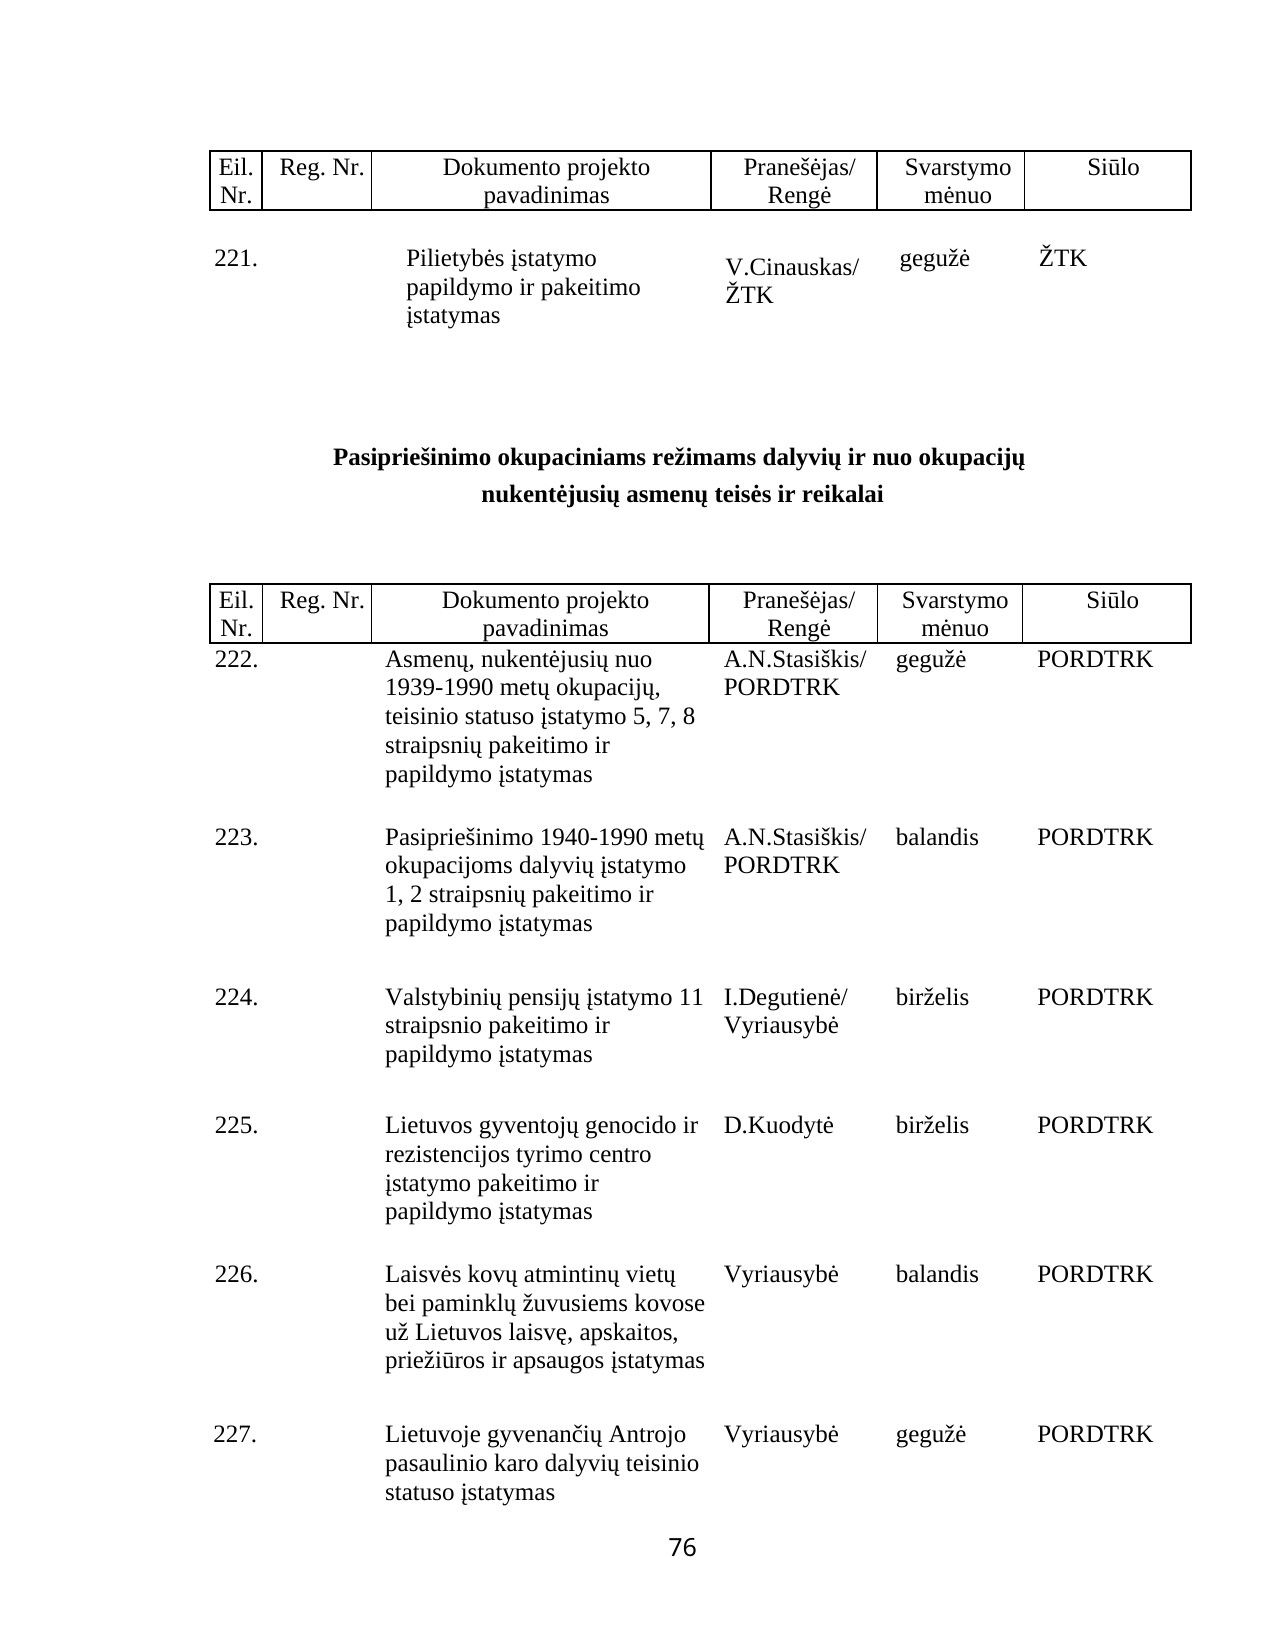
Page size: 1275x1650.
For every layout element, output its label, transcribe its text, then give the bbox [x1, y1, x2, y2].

table_cell 224. [210, 982, 263, 1076]
table_cell [263, 1110, 273, 1225]
table_header [1023, 585, 1034, 642]
table_cell [263, 1076, 273, 1110]
table_cell PORDTRK [1034, 644, 1191, 787]
table_cell [278, 211, 372, 243]
table_cell [1023, 1419, 1034, 1512]
table_cell [720, 948, 877, 982]
table_cell [1023, 788, 1034, 822]
table_cell [709, 1385, 720, 1419]
table_cell [263, 1259, 273, 1385]
table_cell [877, 1259, 892, 1385]
table_cell [709, 1076, 720, 1110]
table_header Reg. Nr. [273, 585, 371, 642]
table_cell [210, 788, 263, 822]
table_cell 223. [210, 822, 263, 948]
table_cell [273, 1110, 371, 1225]
table_header Siūlo [1036, 152, 1190, 209]
table_cell Pilietybės įstatymo papildymo ir pakeitimo įstatymas [403, 243, 711, 329]
table_cell [263, 1225, 273, 1259]
table_cell [371, 948, 382, 982]
table_cell [273, 822, 371, 948]
table_cell [371, 644, 382, 787]
table_cell [720, 788, 877, 822]
table_cell [382, 1076, 709, 1110]
table_cell [263, 948, 273, 982]
table_cell A.N.Stasiškis/ PORDTRK [720, 644, 877, 787]
table_cell PORDTRK [1034, 822, 1191, 948]
table_cell [1034, 1225, 1191, 1259]
table_cell [877, 1419, 892, 1512]
table_cell [1023, 1259, 1034, 1385]
table_cell [1023, 1076, 1034, 1110]
table_header Siūlo [1034, 585, 1190, 642]
table_cell [210, 1225, 263, 1259]
table_cell [1023, 948, 1034, 982]
table_cell [210, 948, 263, 982]
table_cell [278, 243, 387, 329]
table_cell [387, 243, 403, 329]
table_cell PORDTRK [1034, 1419, 1191, 1512]
table_header [263, 585, 273, 642]
table_cell [1023, 1385, 1034, 1419]
table_cell [709, 644, 720, 787]
table_cell [403, 211, 711, 243]
table_cell birželis [893, 982, 1022, 1076]
table_cell [1023, 1225, 1034, 1259]
table_cell 221. [210, 243, 262, 329]
table_cell [893, 1385, 1022, 1419]
table_cell [382, 1225, 709, 1259]
table_cell [263, 1385, 273, 1419]
table_cell [711, 243, 722, 329]
table_cell gegužė [893, 644, 1022, 787]
table_cell Valstybinių pensijų įstatymo 11 straipsnio pakeitimo ir papildymo įstatymas [382, 982, 709, 1076]
table_cell [877, 243, 896, 329]
table_cell [371, 788, 382, 822]
table_cell [1023, 822, 1034, 948]
table_cell [371, 1385, 382, 1419]
table_cell [210, 1076, 263, 1110]
table_cell [1023, 1110, 1034, 1225]
table_cell [273, 788, 371, 822]
table_cell Laisvės kovų atmintinų vietų bei paminklų žuvusiems kovose už Lietuvos laisvę, apskaitos, priežiūros ir apsaugos įstatymas [382, 1259, 709, 1385]
table_cell [382, 788, 709, 822]
table_cell [382, 1385, 709, 1419]
table_cell [262, 243, 278, 329]
table_cell PORDTRK [1034, 982, 1191, 1076]
table_cell [877, 822, 892, 948]
table_cell [877, 1225, 892, 1259]
table_cell [877, 1076, 892, 1110]
table_cell [210, 211, 262, 243]
table_cell [709, 948, 720, 982]
table_cell [263, 822, 273, 948]
table_cell 227. [210, 1419, 263, 1512]
table_cell [1034, 948, 1191, 982]
table_cell [893, 1076, 1022, 1110]
table_cell [371, 1110, 382, 1225]
table_cell balandis [893, 822, 1022, 948]
text Pasipriešinimo okupaciniams režimams dalyvių ir nuo okupacijų nukentėjusių asmenų teisės ir reikalai [210, 433, 1155, 508]
table_header [372, 585, 382, 642]
table_cell [371, 982, 382, 1076]
table_cell [711, 211, 722, 243]
table_cell [273, 1385, 371, 1419]
table_cell [273, 948, 371, 982]
table_cell [877, 1385, 892, 1419]
table_cell [877, 948, 892, 982]
table_cell D.Kuodytė [720, 1110, 877, 1225]
table_cell [720, 1385, 877, 1419]
table_cell [893, 788, 1022, 822]
table_cell [1023, 982, 1034, 1076]
table_cell [1034, 788, 1191, 822]
table_cell [1034, 1076, 1191, 1110]
table_cell [709, 1419, 720, 1512]
table_cell birželis [893, 1110, 1022, 1225]
table_cell [709, 1225, 720, 1259]
table_cell [1023, 644, 1034, 787]
table_header [712, 152, 722, 209]
table_cell [722, 211, 877, 243]
table_cell Vyriausybė [720, 1419, 877, 1512]
table_cell [263, 788, 273, 822]
table_cell [877, 644, 892, 787]
table_cell Vyriausybė [720, 1259, 877, 1385]
table_cell [877, 1110, 892, 1225]
table_cell [877, 211, 896, 243]
table_cell [273, 1076, 371, 1110]
table_cell Pasipriešinimo 1940-1990 metų okupacijoms dalyvių įstatymo 1, 2 straipsnių pakeitimo ir papildymo įstatymas [382, 822, 709, 948]
table_cell [263, 982, 273, 1076]
table_cell [262, 211, 278, 243]
table_cell [709, 1110, 720, 1225]
table_header [1025, 152, 1036, 209]
table_cell [382, 948, 709, 982]
table_cell [273, 1419, 371, 1512]
table_header Reg. Nr. [272, 152, 371, 209]
table_cell 225. [210, 1110, 263, 1225]
table_cell [371, 1259, 382, 1385]
table_cell [273, 982, 371, 1076]
table_cell [210, 1385, 263, 1419]
table_cell V.Cinauskas/ ŽTK [722, 243, 877, 329]
table_cell [720, 1076, 877, 1110]
table_cell Asmenų, nukentėjusių nuo 1939-1990 metų okupacijų, teisinio statuso įstatymo 5, 7, 8 straipsnių pakeitimo ir papildymo įstatymas [382, 644, 709, 787]
table_cell [709, 788, 720, 822]
table_cell PORDTRK [1034, 1259, 1191, 1385]
table_cell [709, 1259, 720, 1385]
table_header [878, 585, 888, 642]
table_cell [372, 211, 403, 243]
table_cell [1024, 211, 1036, 243]
table_cell [720, 1225, 877, 1259]
table_cell [371, 1076, 382, 1110]
table_cell [877, 982, 892, 1076]
table_cell Lietuvoje gyvenančių Antrojo pasaulinio karo dalyvių teisinio statuso įstatymas [382, 1419, 709, 1512]
table_cell ŽTK [1036, 243, 1191, 329]
table_cell [1034, 1385, 1191, 1419]
table_cell [371, 1225, 382, 1259]
table_header [372, 152, 382, 209]
table_cell [273, 1259, 371, 1385]
table_cell [893, 948, 1022, 982]
table_cell 222. [210, 644, 263, 787]
table_cell [1024, 243, 1036, 329]
table_header [263, 152, 272, 209]
table_cell [877, 788, 892, 822]
table_cell [263, 644, 273, 787]
table_cell [709, 982, 720, 1076]
table_cell [709, 822, 720, 948]
table_cell Lietuvos gyventojų genocido ir rezistencijos tyrimo centro įstatymo pakeitimo ir papildymo įstatymas [382, 1110, 709, 1225]
table_cell gegužė [893, 1419, 1022, 1512]
table_cell [263, 1419, 273, 1512]
table_cell [273, 1225, 371, 1259]
table_cell [371, 822, 382, 948]
table_cell PORDTRK [1034, 1110, 1191, 1225]
table_cell gegužė [896, 243, 1024, 329]
table_cell [273, 644, 371, 787]
table_cell [893, 1225, 1022, 1259]
table_cell 226. [210, 1259, 263, 1385]
table_cell [896, 211, 1024, 243]
table_header [710, 585, 720, 642]
table_cell A.N.Stasiškis/ PORDTRK [720, 822, 877, 948]
table_cell I.Degutienė/ Vyriausybė [720, 982, 877, 1076]
table_cell [1036, 211, 1191, 243]
table_cell [371, 1419, 382, 1512]
table_cell balandis [893, 1259, 1022, 1385]
table_header [878, 152, 892, 209]
